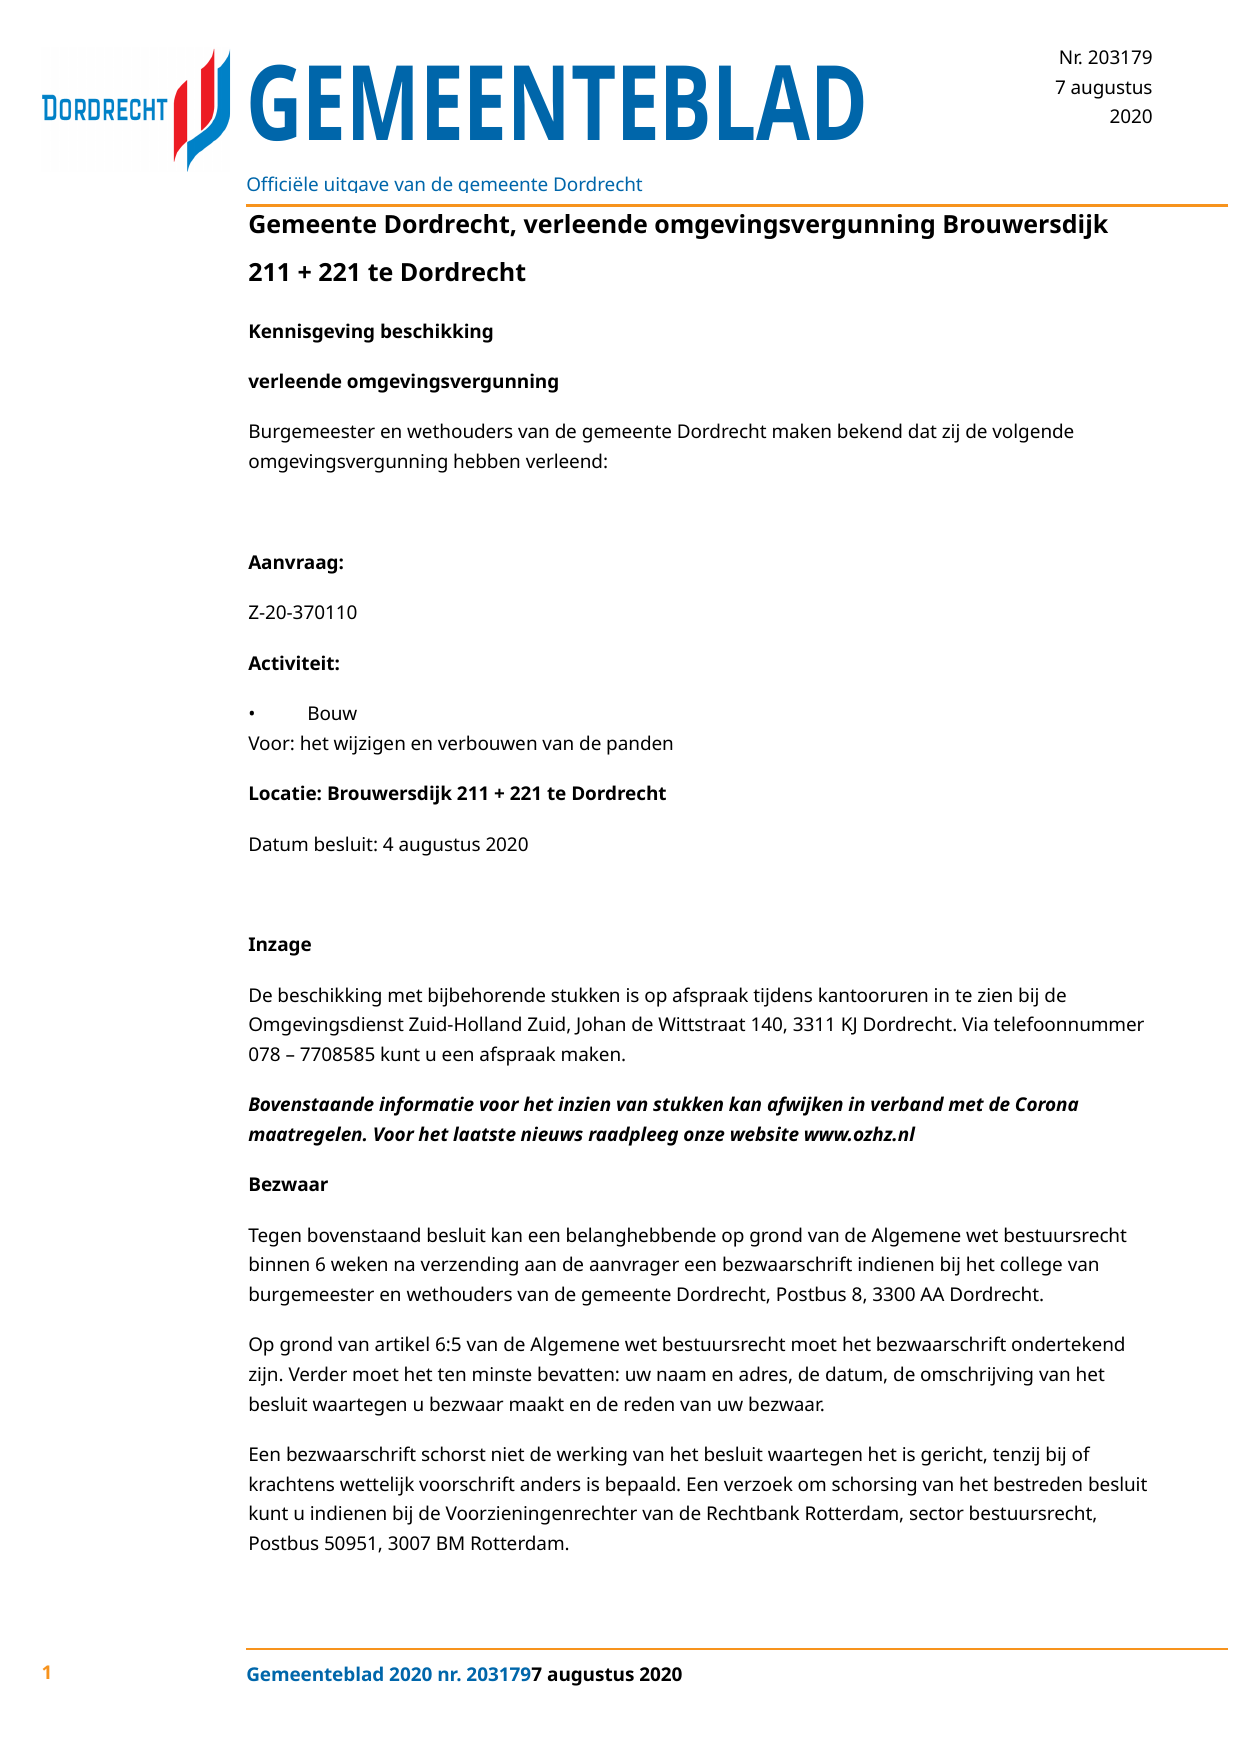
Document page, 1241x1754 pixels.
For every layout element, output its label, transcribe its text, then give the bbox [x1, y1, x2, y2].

text Op grond van artikel 6:5 van de Algemene wet bestuursrecht moet het bezwaarschrift ondertekend zijn. Verder moet het ten minste bevatten: uw naam en adres, de datum, de omschrijving van het besluit waartegen u bezwaar maakt en de reden van uw bezwaar. [248, 1332, 1152, 1417]
text Gemeente Dordrecht, verleende omgevingsvergunning Brouwersdijk 211 + 221 te Dordrecht [248, 207, 1152, 288]
text Tegen bovenstaand besluit kan een belanghebbende op grond van de Algemene wet bestuursrecht binnen 6 weken na verzending aan de aanvrager een bezwaarschrift indienen bij het college van burgemeester en wethouders van de gemeente Dordrecht, Postbus 8, 3300 AA Dordrecht. [248, 1222, 1152, 1307]
text Datum besluit: 4 augustus 2020 [248, 831, 1152, 857]
text Bovenstaande informatie voor het inzien van stukken kan afwijken in verband met de Corona maatregelen. Voor het laatste nieuws raadpleeg onze website www.ozhz.nl [248, 1092, 1152, 1147]
text Kennisgeving beschikking [248, 318, 1152, 344]
text verleende omgevingsvergunning [248, 368, 1152, 394]
text Burgemeester en wethouders van de gemeente Dordrecht maken bekend dat zij de volgende omgevingsvergunning hebben verleend: [248, 419, 1152, 474]
text Locatie: Brouwersdijk 211 + 221 te Dordrecht [248, 780, 1152, 806]
text Aanvraag: [248, 549, 1152, 575]
text Bezwaar [248, 1172, 1152, 1197]
text Z-20-370110 [248, 599, 1152, 625]
text Voor: het wijzigen en verbouwen van de panden [248, 730, 1152, 756]
list Bouw [248, 700, 1152, 726]
text Inzage [248, 932, 1152, 957]
text Een bezwaarschrift schorst niet de werking van het besluit waartegen het is gericht, tenzij bij of krachtens wettelijk voorschrift anders is bepaald. Een verzoek om schorsing van het bestreden besluit kunt u indienen bij de Voorzieningenrechter van de Rechtbank Rotterdam, sector bestuursrecht, Postbus 50951, 3007 BM Rotterdam. [248, 1441, 1152, 1556]
picture [41, 47, 231, 172]
text De beschikking met bijbehorende stukken is op afspraak tijdens kantooruren in te zien bij de Omgevingsdienst Zuid-Holland Zuid, Johan de Wittstraat 140, 3311 KJ Dordrecht. Via telefoonnummer 078 – 7708585 kunt u een afspraak maken. [248, 982, 1152, 1067]
text Activiteit: [248, 650, 1152, 676]
